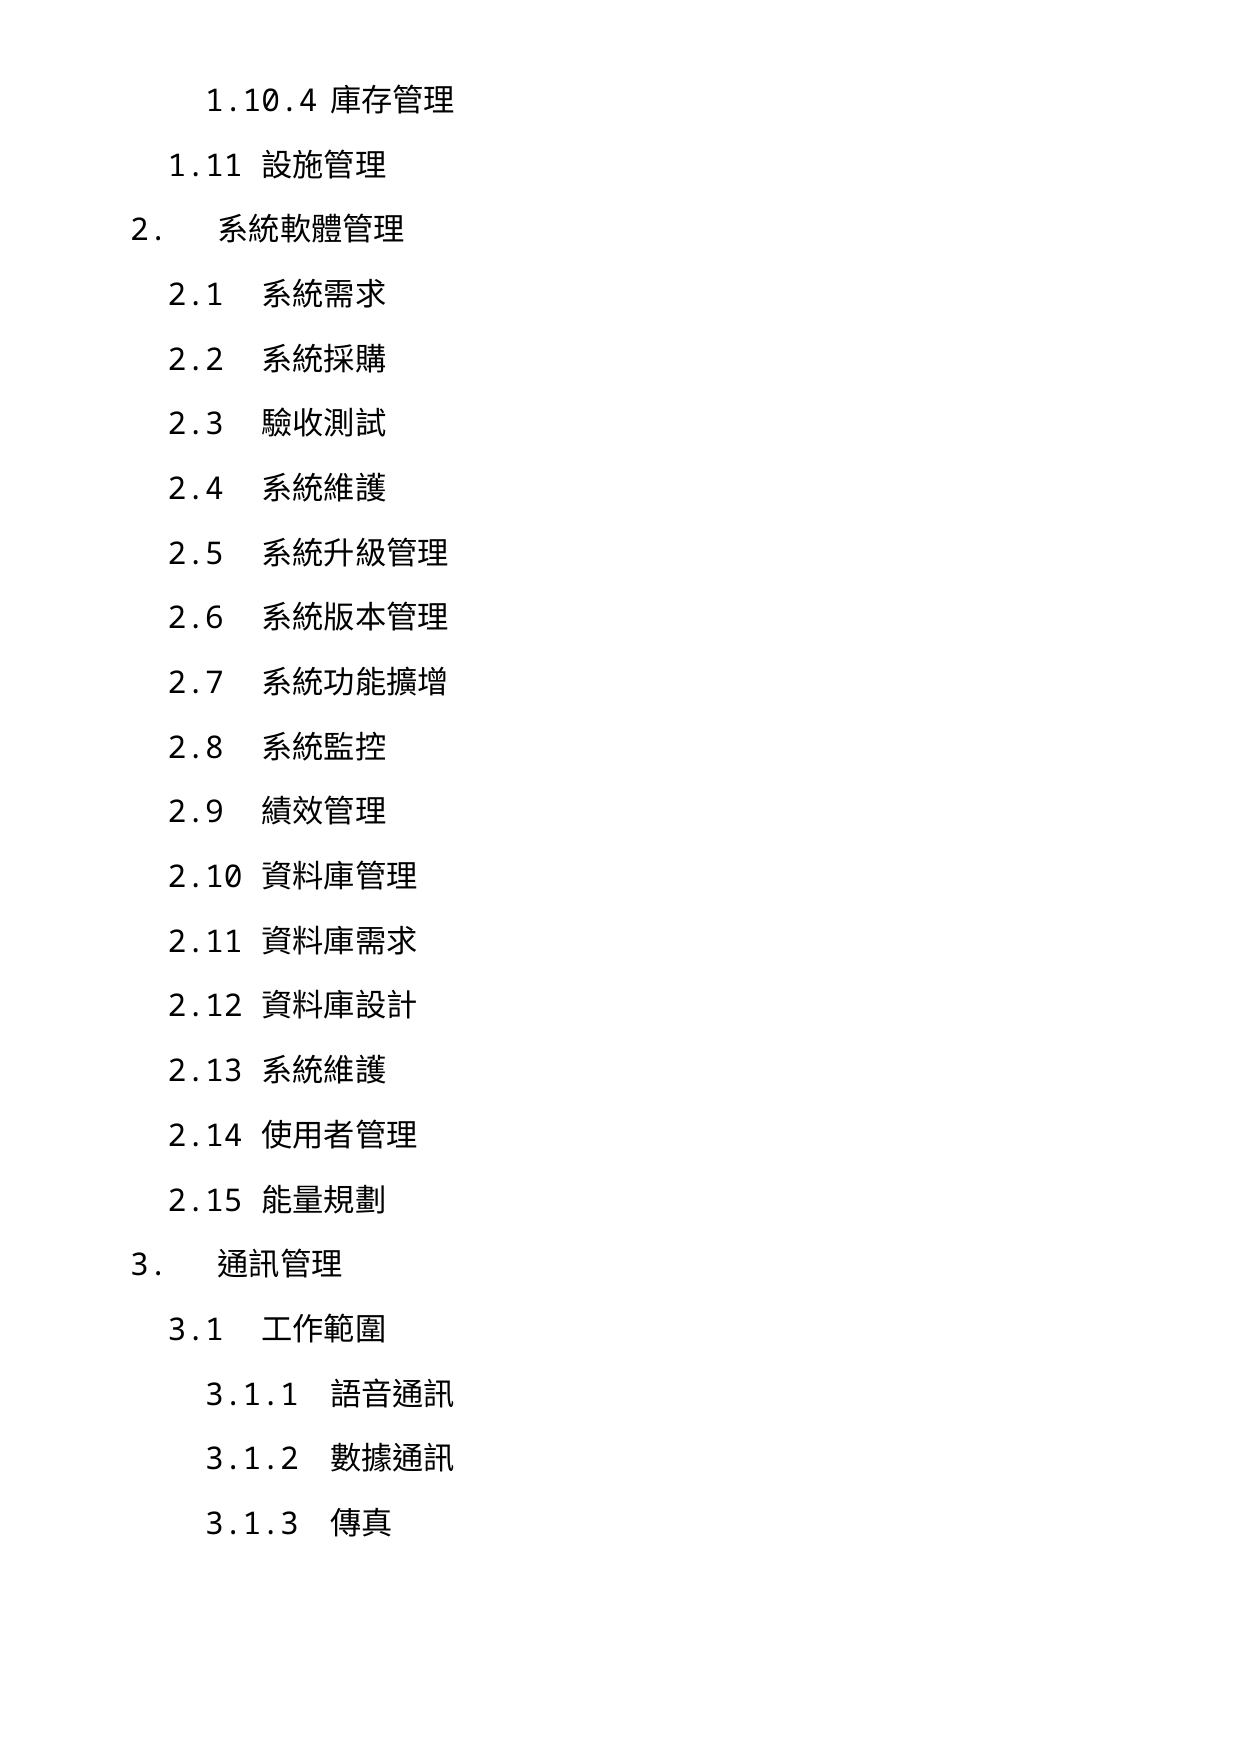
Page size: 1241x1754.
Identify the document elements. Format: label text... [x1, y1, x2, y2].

list 使用者管理 [167, 1110, 1110, 1155]
list 系統升級管理 [167, 528, 1110, 573]
list 資料庫需求 [167, 916, 1110, 961]
list 系統功能擴增 [167, 657, 1110, 703]
list 系統版本管理 [167, 592, 1110, 638]
list 能量規劃 [167, 1175, 1110, 1220]
list 系統採購 [167, 334, 1110, 379]
list 資料庫管理 [167, 851, 1110, 897]
list 資料庫設計 [167, 981, 1110, 1026]
list 系統需求 [167, 269, 1110, 314]
list 系統監控 [167, 722, 1110, 767]
list 語音通訊 [205, 1369, 1110, 1414]
list 系統維護 [167, 1045, 1110, 1091]
list 傳真 [205, 1498, 1110, 1543]
list 系統維護 [167, 463, 1110, 508]
list 通訊管理 [130, 1239, 1110, 1285]
list 工作範圍 [167, 1304, 1110, 1349]
list 驗收測試 [167, 398, 1110, 444]
list 系統軟體管理 [130, 204, 1110, 250]
list 數據通訊 [205, 1433, 1110, 1479]
list 績效管理 [167, 787, 1110, 832]
list 設施管理 [167, 140, 1110, 185]
list 庫存管理 [205, 75, 1110, 120]
